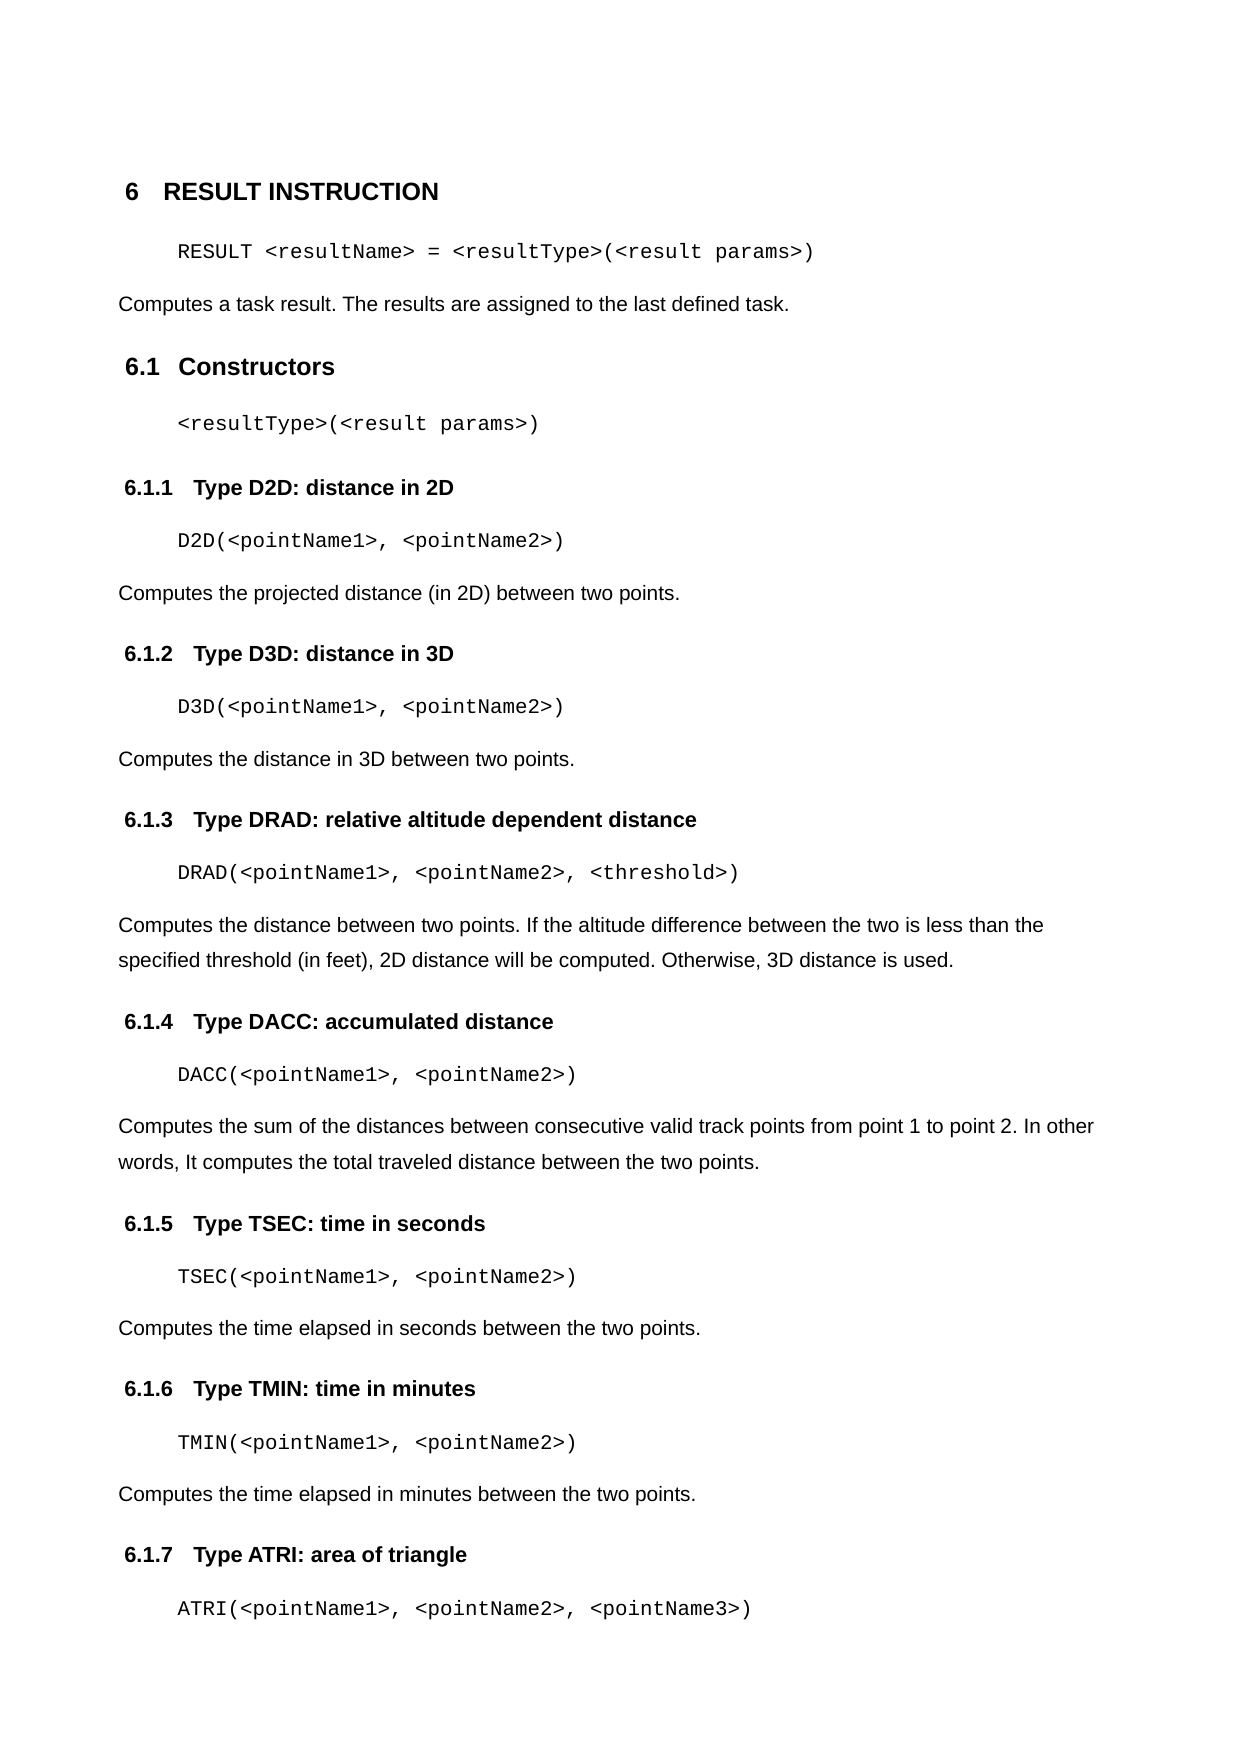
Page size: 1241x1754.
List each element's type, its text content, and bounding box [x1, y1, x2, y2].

text RESULT <resultName> = <resultType>(<result params>) [177, 242, 1063, 265]
text Computes the time elapsed in seconds between the two points. [118, 1316, 1122, 1340]
text Computes the projected distance (in 2D) between two points. [118, 581, 1122, 604]
text DRAD(<pointName1>, <pointName2>, <threshold>) [177, 862, 1063, 886]
subtitle Type DRAD: relative altitude dependent distance [118, 807, 1122, 832]
text <resultType>(<result params>) [177, 413, 1063, 436]
text Computes a task result. The results are assigned to the last defined task. [118, 292, 1122, 316]
subtitle Type D2D: distance in 2D [118, 475, 1122, 500]
text Computes the distance between two points. If the altitude difference between the two is less than the specified threshold (in feet), 2D distance will be computed. Otherwise, 3D distance is used. [118, 912, 1122, 972]
text ATRI(<pointName1>, <pointName2>, <pointName3>) [177, 1598, 1063, 1621]
text TSEC(<pointName1>, <pointName2>) [177, 1266, 1063, 1289]
subtitle Type DACC: accumulated distance [118, 1008, 1122, 1034]
text TMIN(<pointName1>, <pointName2>) [177, 1432, 1063, 1456]
subtitle RESULT instruction [118, 177, 1122, 206]
subtitle Type TMIN: time in minutes [118, 1376, 1122, 1402]
subtitle Constructors [118, 352, 1122, 381]
text Computes the sum of the distances between consecutive valid track points from point 1 to point 2. In other words, It computes the total traveled distance between the two points. [118, 1114, 1122, 1174]
subtitle Type ATRI: area of triangle [118, 1542, 1122, 1567]
text Computes the time elapsed in minutes between the two points. [118, 1482, 1122, 1506]
text DACC(<pointName1>, <pointName2>) [177, 1064, 1063, 1088]
text D3D(<pointName1>, <pointName2>) [177, 696, 1063, 720]
subtitle Type D3D: distance in 3D [118, 641, 1122, 666]
subtitle Type TSEC: time in seconds [118, 1210, 1122, 1236]
text Computes the distance in 3D between two points. [118, 746, 1122, 770]
text D2D(<pointName1>, <pointName2>) [177, 530, 1063, 554]
